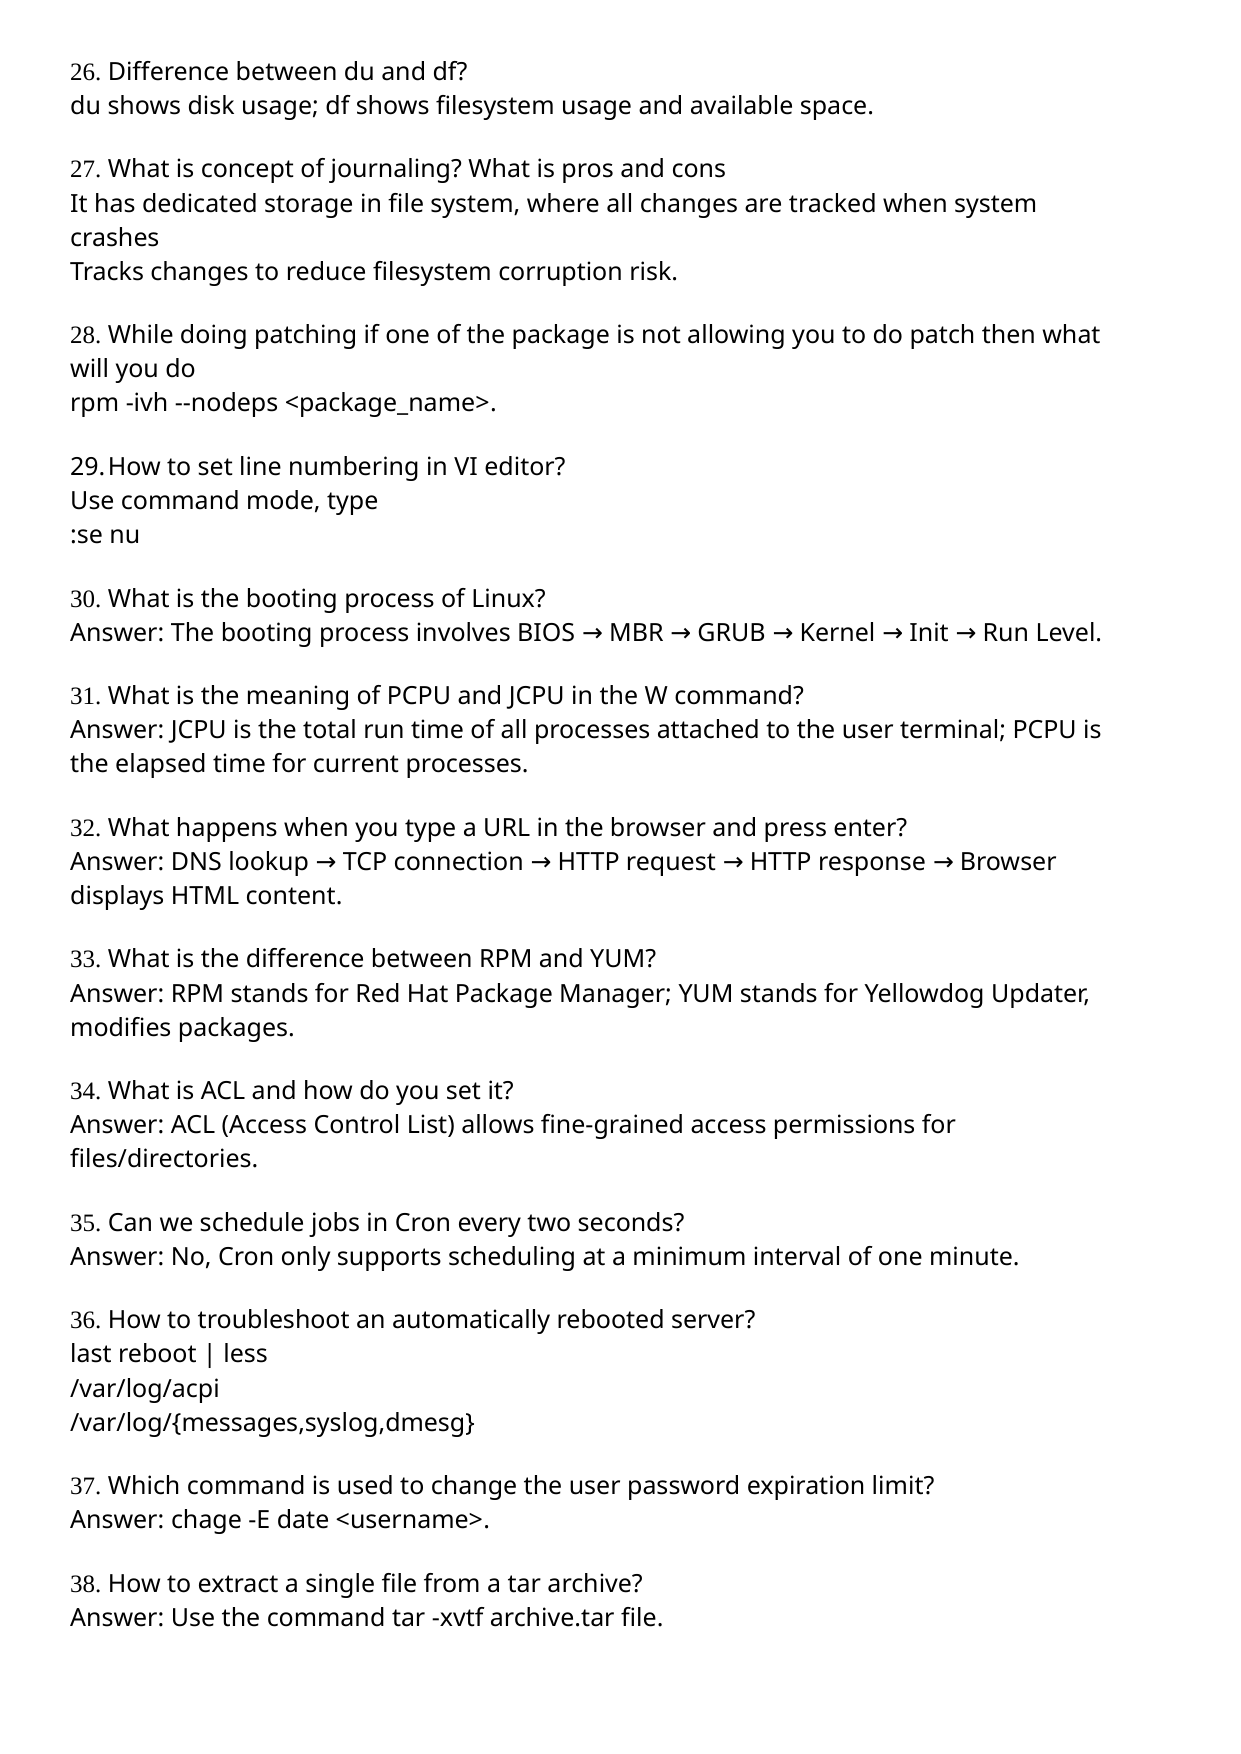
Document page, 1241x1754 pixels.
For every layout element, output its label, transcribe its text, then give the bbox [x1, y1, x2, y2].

list What happens when you type a URL in the browser and press enter? Answer: DNS lookup → TCP connection → HTTP request → HTTP response → Browser displays HTML content. [70, 809, 1129, 912]
list Can we schedule jobs in Cron every two seconds? Answer: No, Cron only supports scheduling at a minimum interval of one minute. [70, 1204, 1129, 1273]
list Which command is used to change the user password expiration limit? Answer: chage -E date <username>. [70, 1468, 1129, 1536]
list How to troubleshoot an automatically rebooted server? last reboot | less /var/log/acpi /var/log/{messages,syslog,dmesg} [70, 1302, 1129, 1438]
list How to set line numbering in VI editor? Use command mode, type :se nu [70, 448, 1129, 551]
list How to extract a single file from a tar archive? Answer: Use the command tar -xvtf archive.tar file. [70, 1565, 1129, 1633]
list What is ACL and how do you set it? Answer: ACL (Access Control List) allows fine-grained access permissions for files/directories. [70, 1073, 1129, 1175]
list What is the difference between RPM and YUM? Answer: RPM stands for Red Hat Package Manager; YUM stands for Yellowdog Updater, modifies packages. [70, 941, 1129, 1043]
list What is the booting process of Linux? Answer: The booting process involves BIOS → MBR → GRUB → Kernel → Init → Run Level. [70, 580, 1129, 648]
list What is the meaning of PCPU and JCPU in the W command? Answer: JCPU is the total run time of all processes attached to the user terminal; PCPU is the elapsed time for current processes. [70, 678, 1129, 780]
list While doing patching if one of the package is not allowing you to do patch then what will you do rpm -ivh --nodeps <package_name>. [70, 317, 1129, 419]
list What is concept of journaling? What is pros and cons It has dedicated storage in file system, where all changes are tracked when system crashes Tracks changes to reduce filesystem corruption risk. [70, 151, 1129, 287]
list Difference between du and df? du shows disk usage; df shows filesystem usage and available space. [70, 53, 1129, 122]
